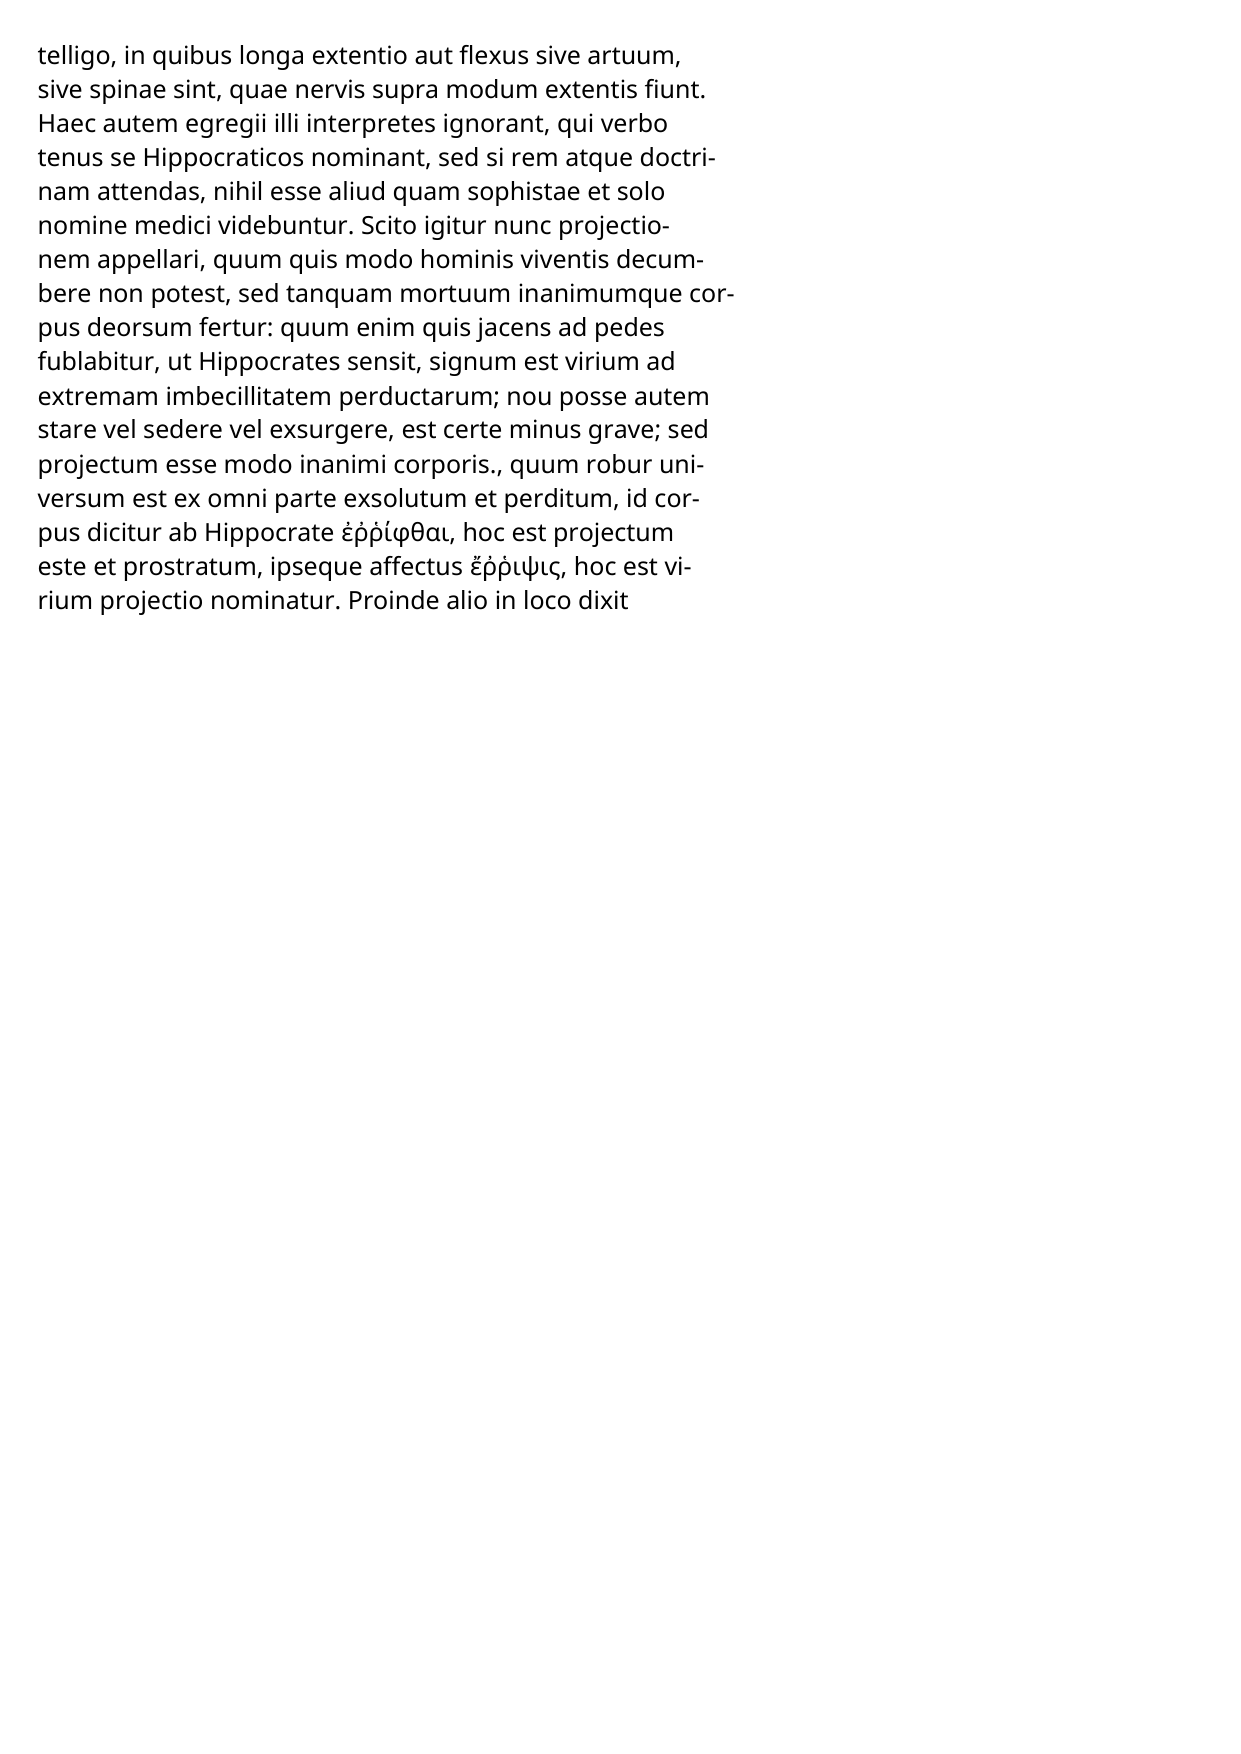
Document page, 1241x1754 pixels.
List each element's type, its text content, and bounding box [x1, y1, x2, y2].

text telligo, in quibus longa extentio aut flexus sive artuum, sive spinae sint, quae nervis supra modum extentis fiunt. Haec autem egregii illi interpretes ignorant, qui verbo tenus se Hippocraticos nominant, sed si rem atque doctri- nam attendas, nihil esse aliud quam sophistae et solo nomine medici videbuntur. Scito igitur nunc projectio- nem appellari, quum quis modo hominis viventis decum- bere non potest, sed tanquam mortuum inanimumque cor- pus deorsum fertur: quum enim quis jacens ad pedes fublabitur, ut Hippocrates sensit, signum est virium ad extremam imbecillitatem perductarum; nou posse autem stare vel sedere vel exsurgere, est certe minus grave; sed projectum esse modo inanimi corporis., quum robur uni- versum est ex omni parte exsolutum et perditum, id cor- pus dicitur ab Hippocrate ἐῤῥίφθαι, hoc est projectum este et prostratum, ipseque affectus ἔῤῥιψις, hoc est vi- rium projectio nominatur. Proinde alio in loco dixit [37, 37, 1203, 617]
